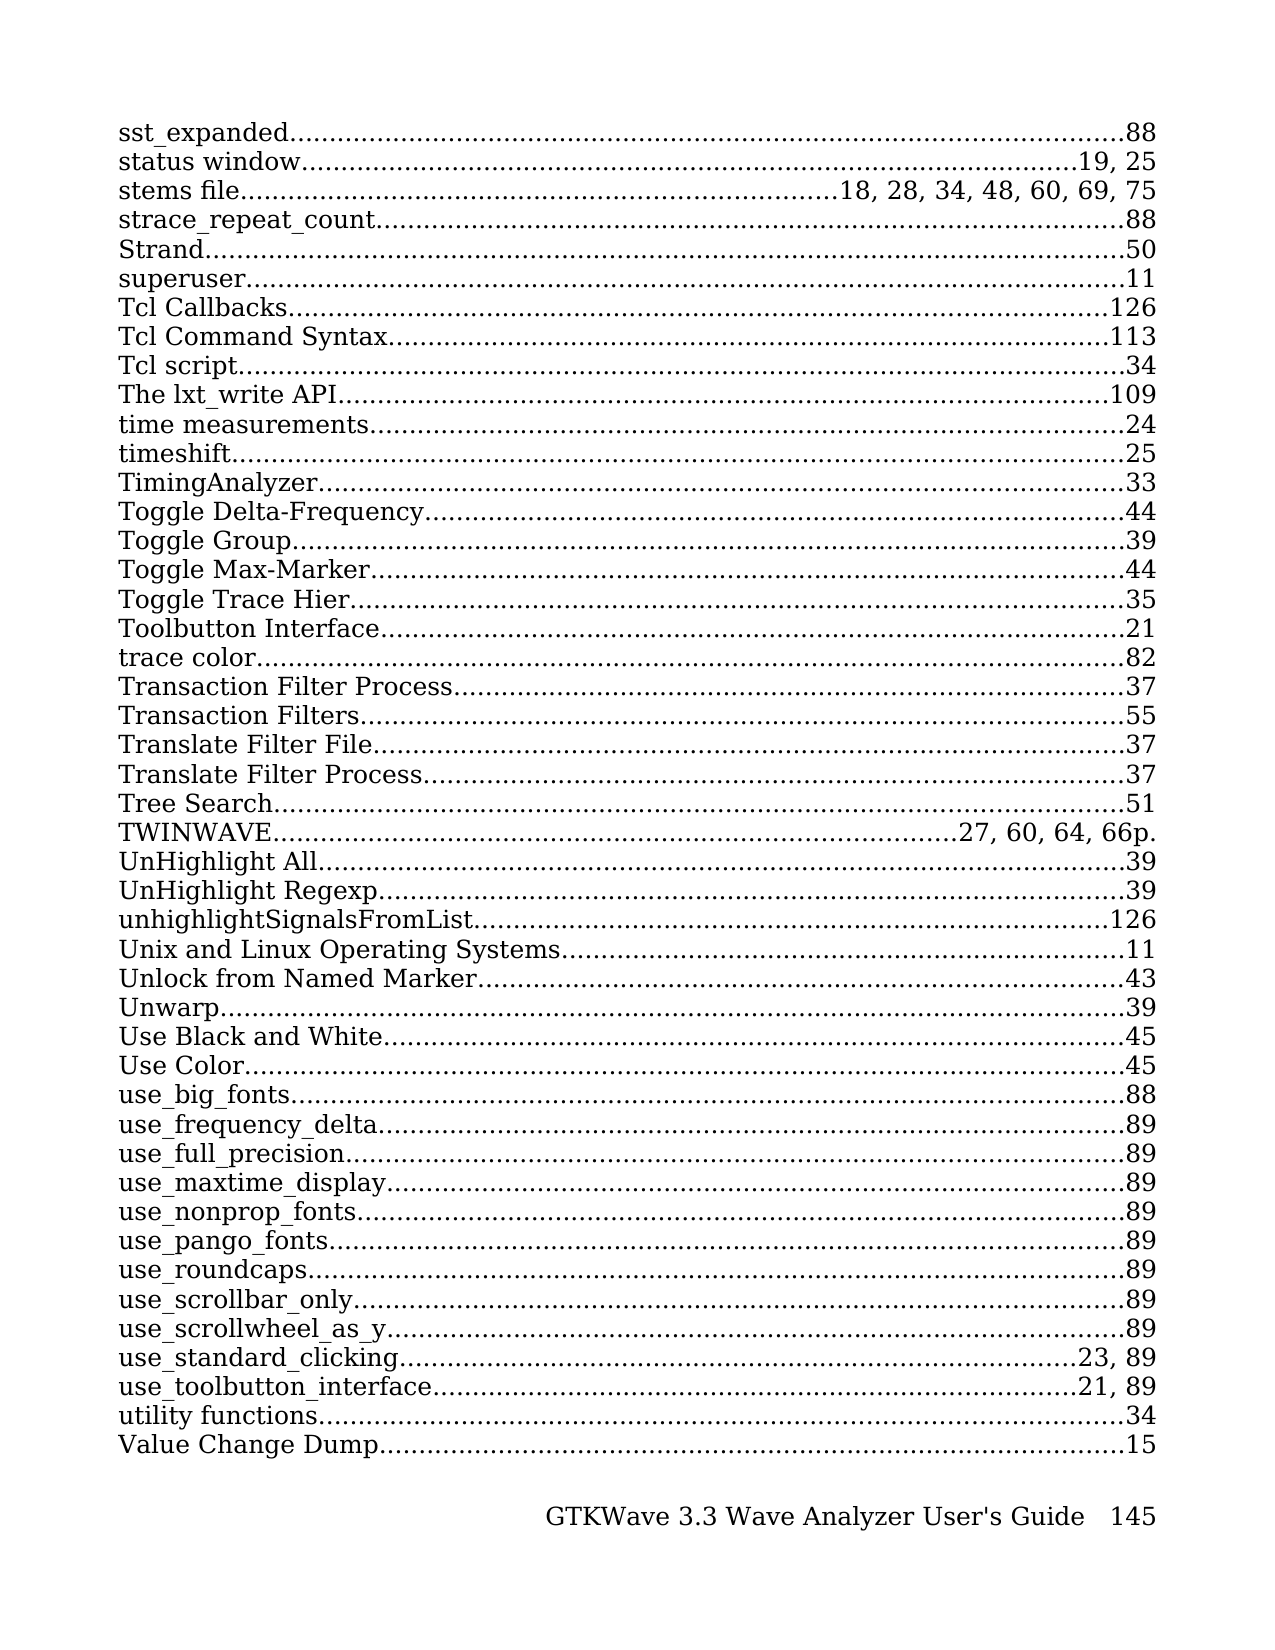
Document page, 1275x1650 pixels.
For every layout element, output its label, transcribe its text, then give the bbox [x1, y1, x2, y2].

text Unix and Linux Operating Systems 11 [118, 935, 1157, 964]
text utility functions 34 [118, 1401, 1157, 1431]
text Tcl Callbacks 126 [118, 293, 1157, 322]
text Translate Filter File 37 [118, 731, 1157, 760]
text TWINWAVE 27, 60, 64, 66p. [118, 818, 1157, 847]
text time measurements 24 [118, 410, 1157, 439]
text use_scrollwheel_as_y 89 [118, 1314, 1157, 1343]
text unhighlightSignalsFromList 126 [118, 906, 1157, 935]
text Unwarp 39 [118, 993, 1157, 1022]
text Tcl script 34 [118, 351, 1157, 381]
text Strand 50 [118, 235, 1157, 264]
text Use Color 45 [118, 1051, 1157, 1081]
text use_pango_fonts 89 [118, 1226, 1157, 1256]
text Tree Search 51 [118, 789, 1157, 818]
text use_full_precision 89 [118, 1139, 1157, 1168]
text TimingAnalyzer 33 [118, 468, 1157, 497]
text Toggle Trace Hier 35 [118, 585, 1157, 614]
text status window 19, 25 [118, 147, 1157, 176]
text Toggle Delta-Frequency 44 [118, 497, 1157, 526]
text sst_expanded 88 [118, 118, 1157, 147]
text trace color 82 [118, 643, 1157, 672]
text timeshift 25 [118, 439, 1157, 468]
text Toggle Group 39 [118, 526, 1157, 556]
text UnHighlight All 39 [118, 847, 1157, 876]
text Transaction Filter Process 37 [118, 672, 1157, 701]
text UnHighlight Regexp 39 [118, 876, 1157, 906]
text use_big_fonts 88 [118, 1081, 1157, 1110]
text Unlock from Named Marker 43 [118, 964, 1157, 993]
text superuser 11 [118, 264, 1157, 293]
text use_scrollbar_only 89 [118, 1285, 1157, 1314]
text The lxt_write API 109 [118, 381, 1157, 410]
text strace_repeat_count 88 [118, 206, 1157, 235]
text use_standard_clicking 23, 89 [118, 1343, 1157, 1372]
text use_roundcaps 89 [118, 1256, 1157, 1285]
text Translate Filter Process 37 [118, 760, 1157, 789]
text Value Change Dump 15 [118, 1431, 1157, 1460]
text Toggle Max-Marker 44 [118, 556, 1157, 585]
text use_nonprop_fonts 89 [118, 1197, 1157, 1226]
text use_toolbutton_interface 21, 89 [118, 1372, 1157, 1401]
text use_maxtime_display 89 [118, 1168, 1157, 1197]
text Tcl Command Syntax 113 [118, 322, 1157, 351]
text Toolbutton Interface 21 [118, 614, 1157, 643]
text use_frequency_delta 89 [118, 1110, 1157, 1139]
text stems file 18, 28, 34, 48, 60, 69, 75 [118, 176, 1157, 206]
text Transaction Filters 55 [118, 701, 1157, 731]
text Use Black and White 45 [118, 1022, 1157, 1051]
